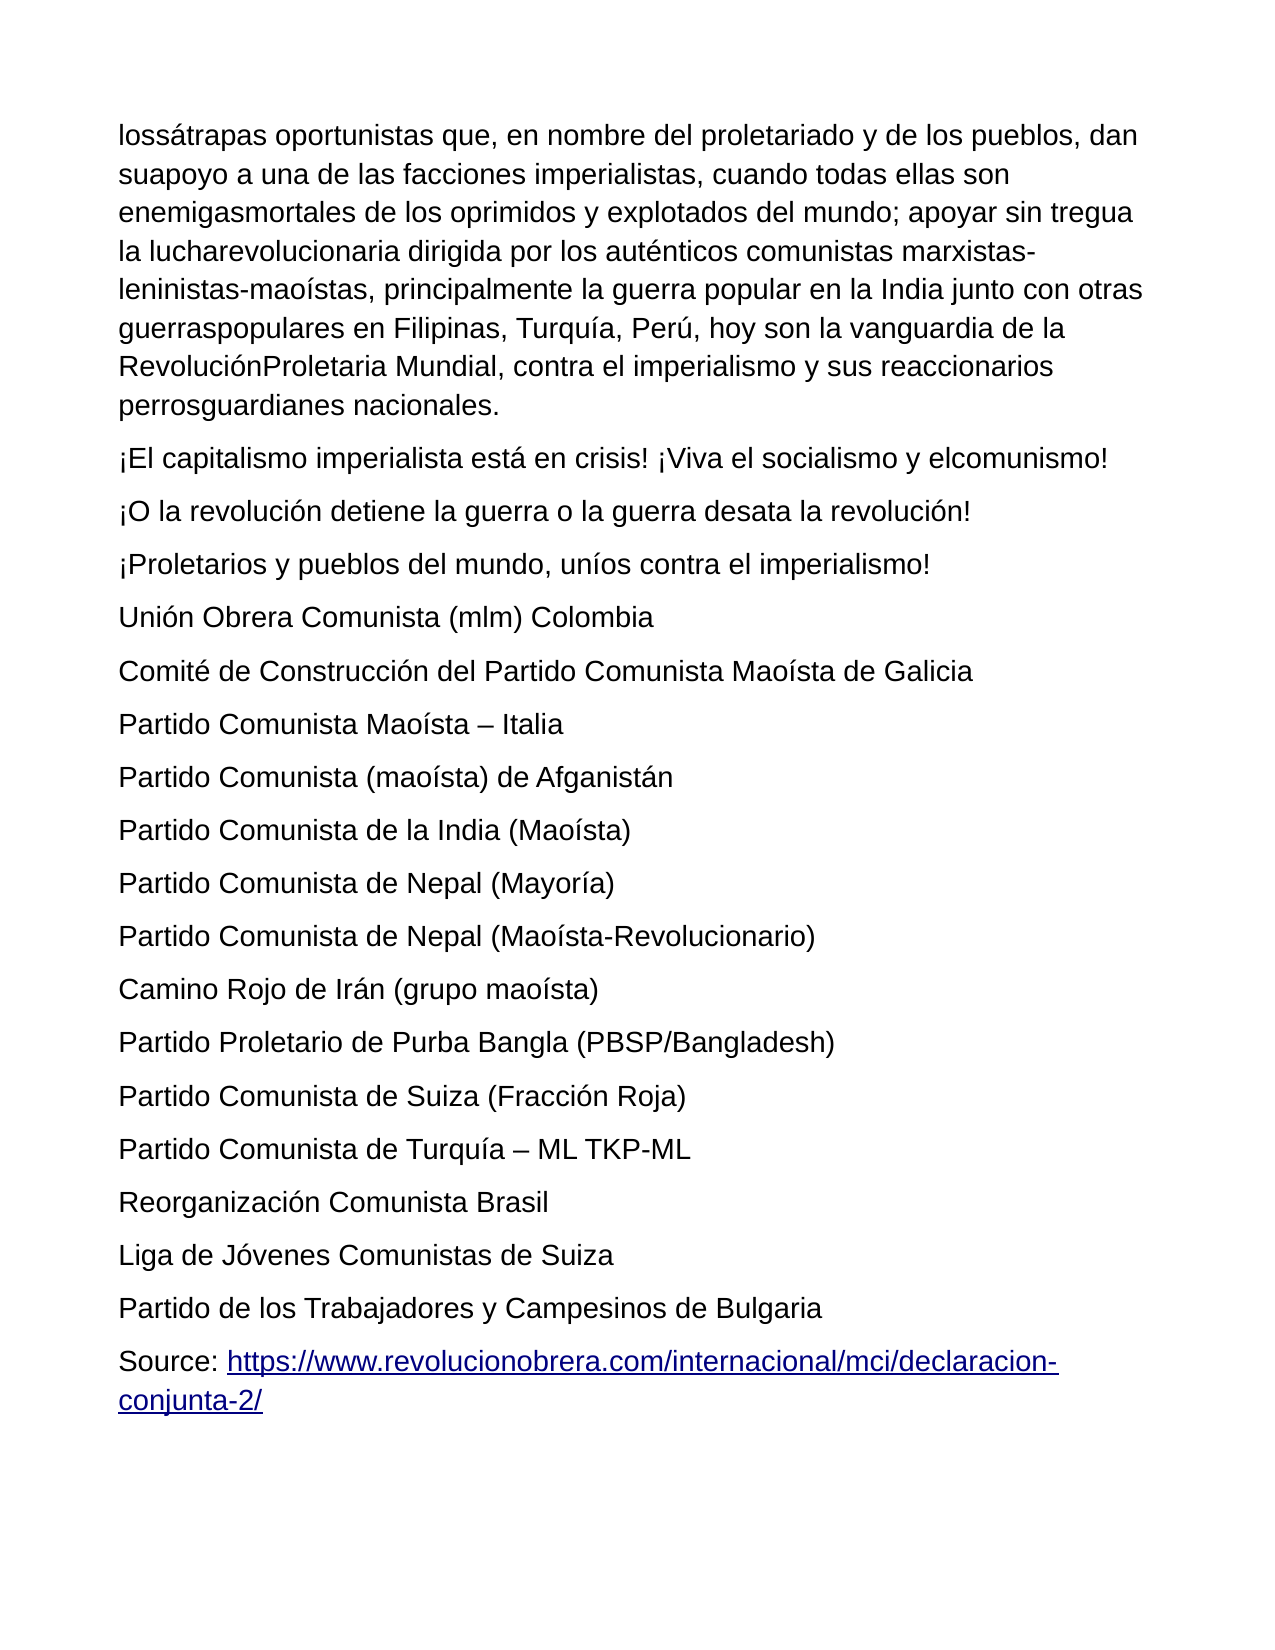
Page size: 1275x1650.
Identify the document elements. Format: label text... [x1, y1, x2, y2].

text Partido Comunista de Nepal (Mayoría) [118, 866, 1157, 899]
text Partido Comunista de Turquía – ML TKP-ML [118, 1132, 1157, 1165]
text Reorganización Comunista Brasil [118, 1185, 1157, 1218]
text Partido Comunista de Suiza (Fracción Roja) [118, 1078, 1157, 1112]
text Source: https://www.revolucionobrera.com/internacional/mci/declaracion-conjunta-2/ [118, 1344, 1157, 1416]
text ¡Proletarios y pueblos del mundo, uníos contra el imperialismo! [118, 547, 1157, 581]
text Partido Proletario de Purba Bangla (PBSP/Bangladesh) [118, 1025, 1157, 1059]
text ¡O la revolución detiene la guerra o la guerra desata la revolución! [118, 494, 1157, 528]
text Partido Comunista de la India (Maoísta) [118, 813, 1157, 846]
text Partido Comunista (maoísta) de Afganistán [118, 760, 1157, 793]
text Camino Rojo de Irán (grupo maoísta) [118, 972, 1157, 1006]
text Comité de Construcción del Partido Comunista Maoísta de Galicia [118, 653, 1157, 687]
text Partido Comunista de Nepal (Maoísta-Revolucionario) [118, 919, 1157, 953]
text ¡El capitalismo imperialista está en crisis! ¡Viva el socialismo y elcomunismo! [118, 441, 1157, 474]
text Liga de Jóvenes Comunistas de Suiza [118, 1238, 1157, 1271]
text lossátrapas oportunistas que, en nombre del proletariado y de los pueblos, dan suapoyo a una de las facciones imperialistas, cuando todas ellas son enemigasmortales de los oprimidos y explotados del mundo; apoyar sin tregua la lucharevolucionaria dirigida por los auténticos comunistas marxistas-leninistas-maoístas, principalmente la guerra popular en la India junto con otras guerraspopulares en Filipinas, Turquía, Perú, hoy son la vanguardia de la RevoluciónProletaria Mundial, contra el imperialismo y sus reaccionarios perrosguardianes nacionales. [118, 118, 1157, 421]
text Unión Obrera Comunista (mlm) Colombia [118, 600, 1157, 634]
text Partido de los Trabajadores y Campesinos de Bulgaria [118, 1291, 1157, 1324]
text Partido Comunista Maoísta – Italia [118, 707, 1157, 740]
